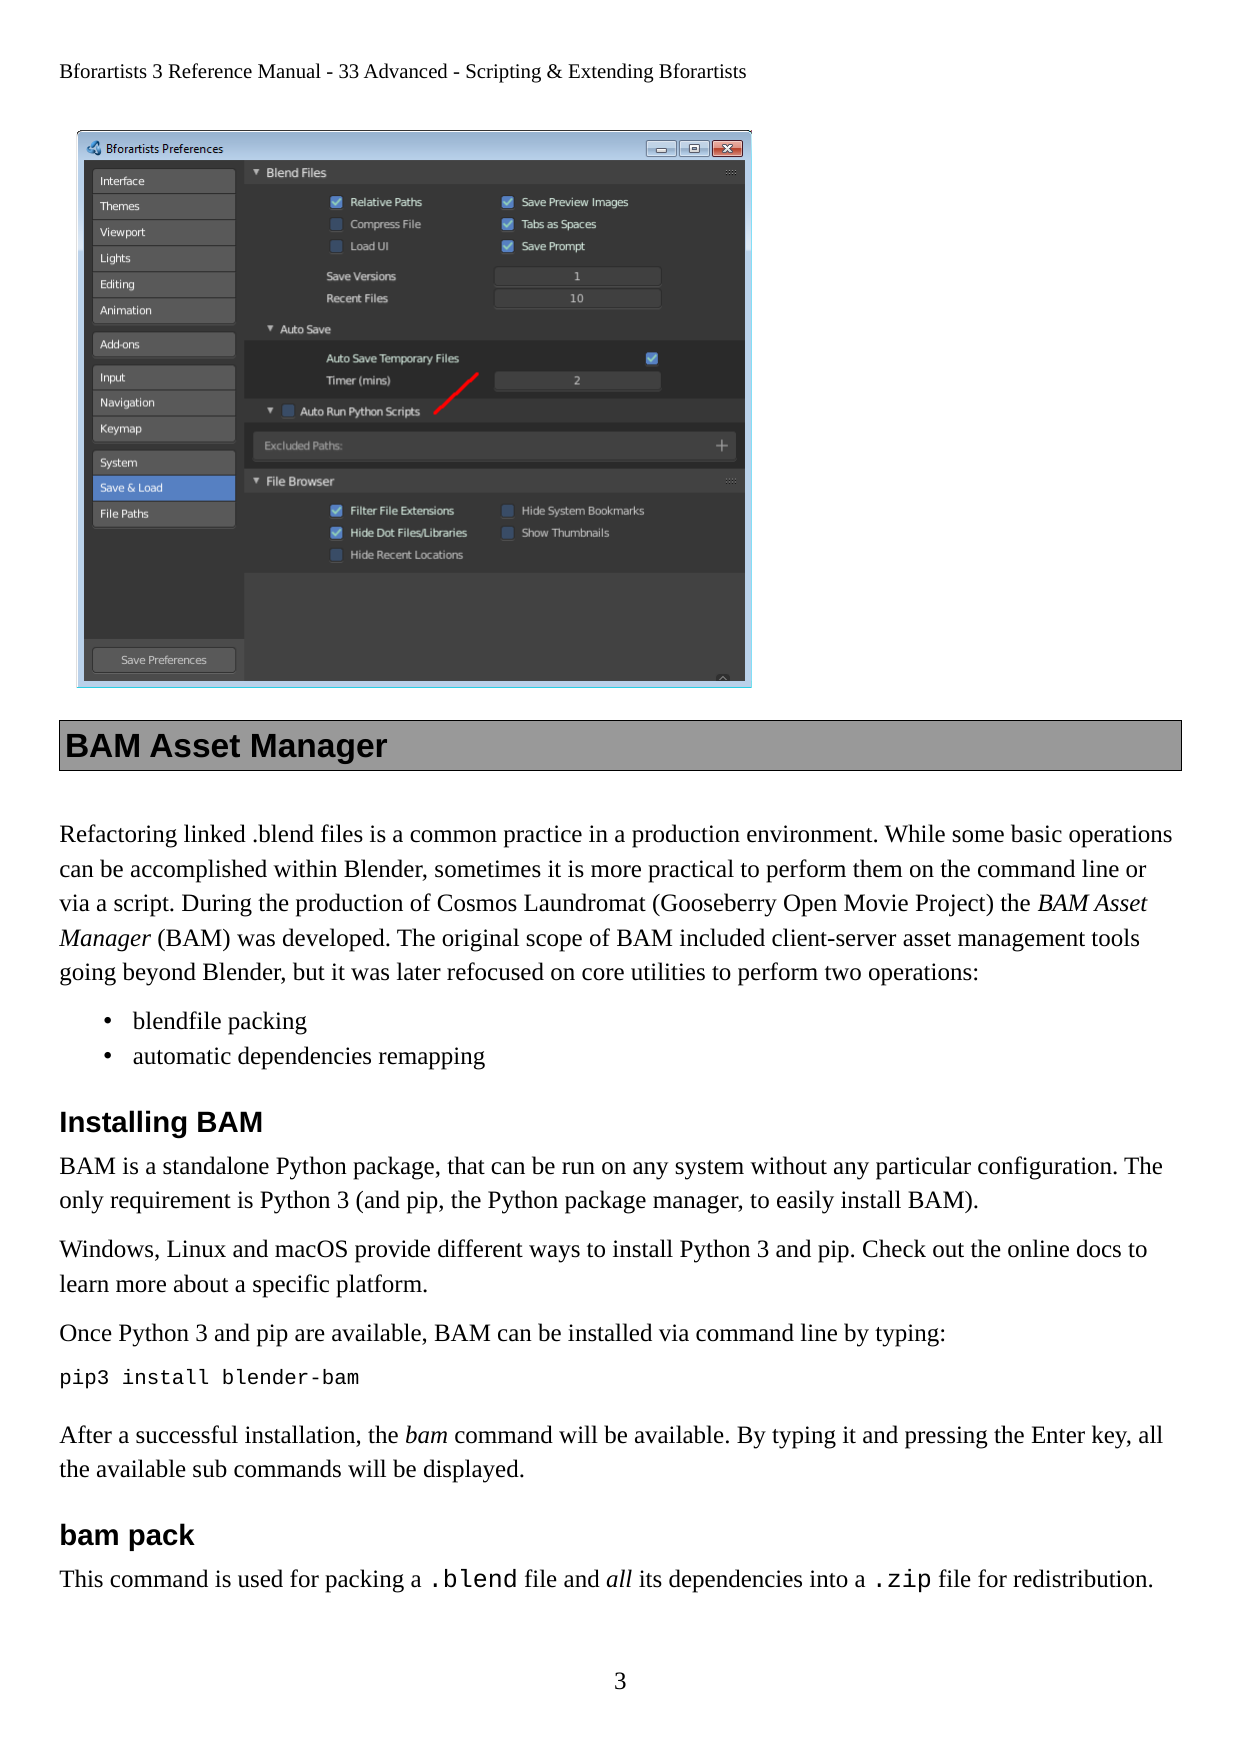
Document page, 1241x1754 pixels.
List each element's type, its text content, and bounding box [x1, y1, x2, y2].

list blendfile packing [103, 1006, 1181, 1035]
subtitle bam pack [59, 1518, 1181, 1552]
text Windows, Linux and macOS provide different ways to install Python 3 and pip. Check out the online docs to learn more about a specific platform. [59, 1234, 1181, 1298]
text This command is used for packing a .blend file and all its dependencies into a .zip file for redistribution. [59, 1564, 1181, 1595]
picture [76, 130, 752, 688]
text pip3 install blender-bam [59, 1367, 1181, 1391]
text After a successful installation, the bam command will be available. By typing it and pressing the Enter key, all the available sub commands will be displayed. [59, 1420, 1181, 1483]
text Refactoring linked .blend files is a common practice in a production environment. While some basic operations can be accomplished within Blender, sometimes it is more practical to perform them on the command line or via a script. During the production of Cosmos Laundromat (Gooseberry Open Movie Project) the BAM Asset Manager (BAM) was developed. The original scope of BAM included client-server asset management tools going beyond Blender, but it was later refocused on core utilities to perform two operations: [59, 819, 1181, 986]
text Once Python 3 and pip are available, BAM can be installed via command line by typing: [59, 1318, 1181, 1347]
table_header BAM Asset Manager [60, 721, 1181, 770]
subtitle Installing BAM [59, 1104, 1181, 1138]
text BAM is a standalone Python package, that can be run on any system without any particular configuration. The only requirement is Python 3 (and pip, the Python package manager, to easily install BAM). [59, 1151, 1181, 1214]
list automatic dependencies remapping [103, 1041, 1181, 1070]
